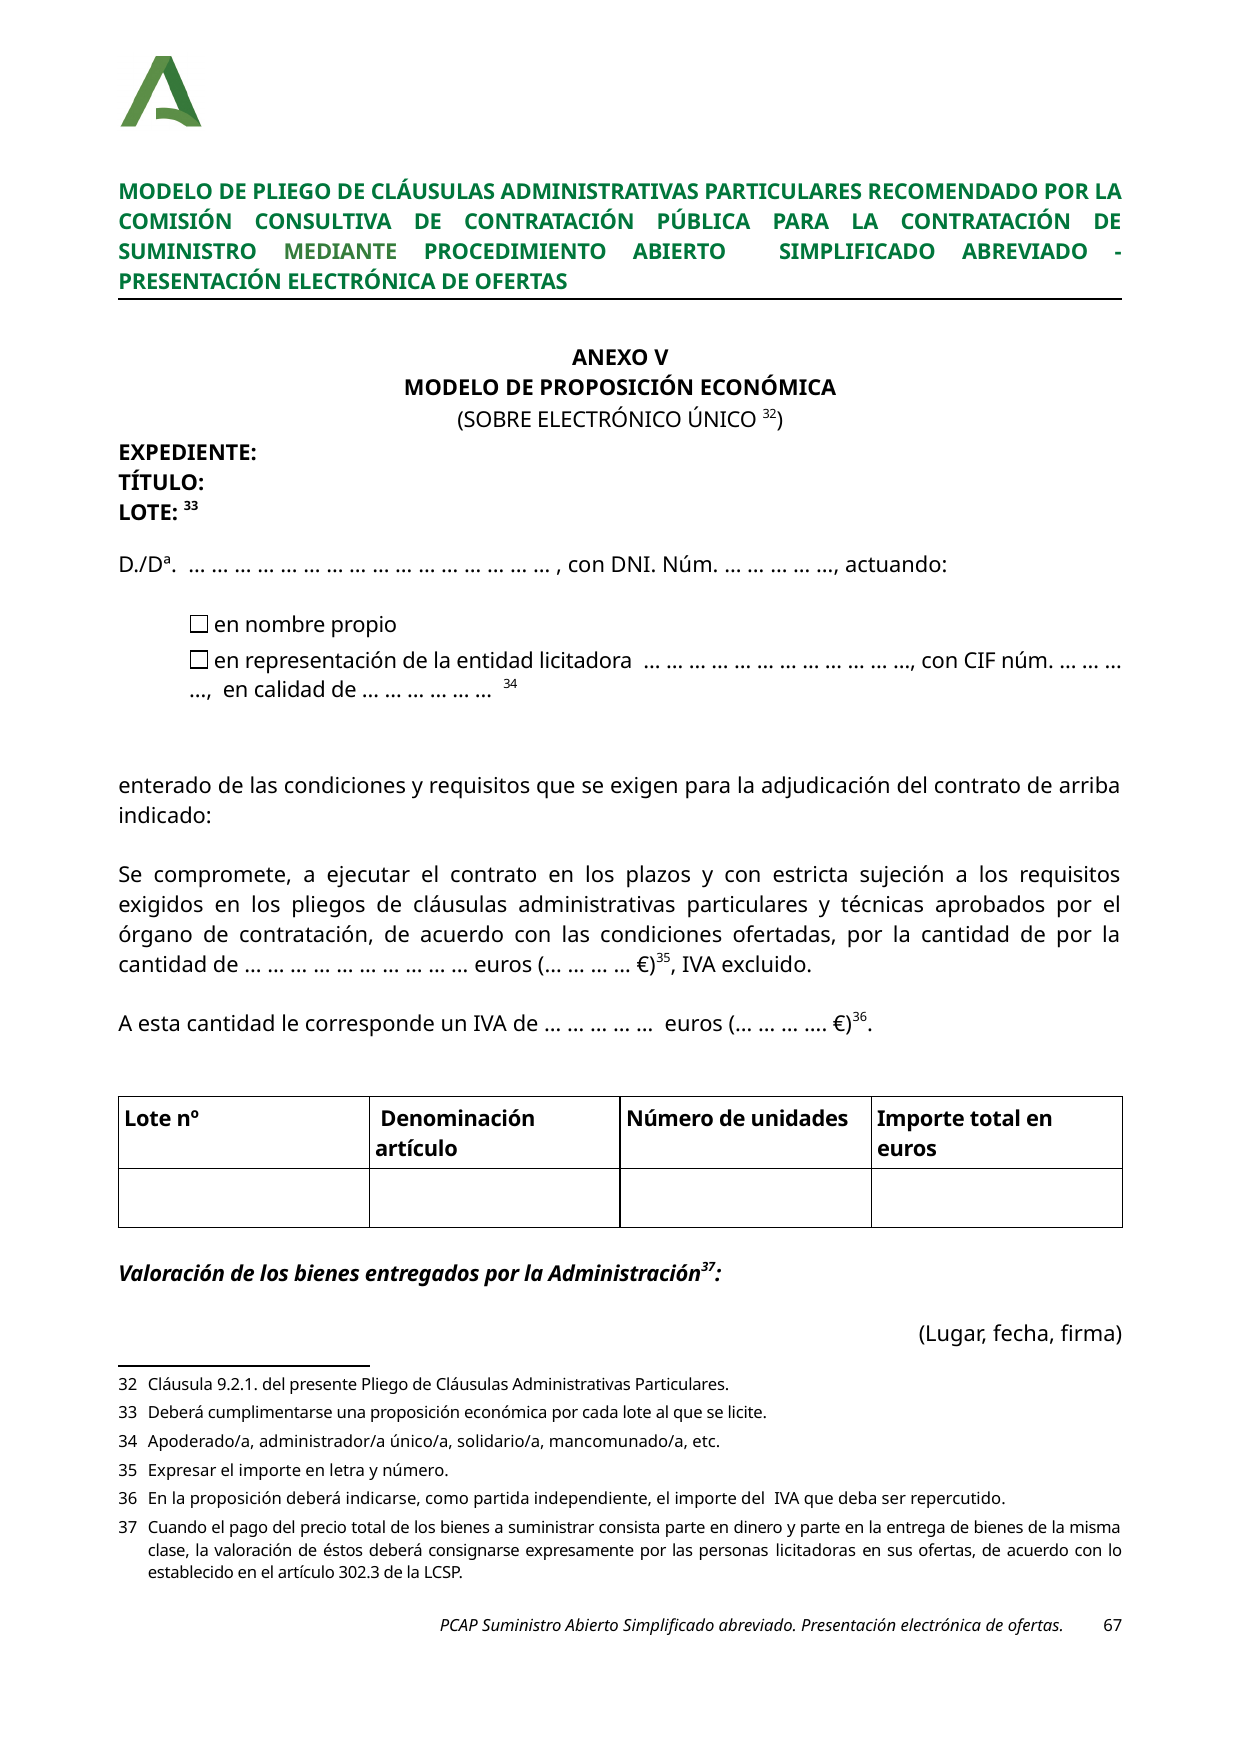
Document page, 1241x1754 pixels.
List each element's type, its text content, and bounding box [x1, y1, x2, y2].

table_cell [370, 1169, 619, 1227]
text Deberá cumplimentarse una proposición económica por cada lote al que se licite. [118, 1401, 1122, 1424]
text TÍTULO: [118, 467, 1122, 497]
text LOTE: [118, 497, 1122, 527]
table_cell [621, 1169, 871, 1227]
text A esta cantidad le corresponde un IVA de … … … … … euros (… … … …. €). [118, 1008, 1122, 1038]
table_header Denominación artículo [370, 1097, 619, 1168]
table_cell [119, 1169, 369, 1227]
text en representación de la entidad licitadora … … … … … … … … … … … …, con CIF núm. … … … …, en calidad de … … … … … … [189, 645, 1122, 704]
picture [116, 52, 205, 131]
text (Lugar, fecha, firma) [118, 1318, 1122, 1347]
table_cell [872, 1169, 1122, 1227]
text (SOBRE ELECTRÓNICO ÚNICO ) [118, 402, 1122, 437]
text Apoderado/a, administrador/a único/a, solidario/a, mancomunado/a, etc. [118, 1429, 1122, 1452]
table_header Número de unidades [621, 1097, 871, 1168]
text MODELO DE PLIEGO DE CLÁUSULAS ADMINISTRATIVAS PARTICULARES RECOMENDADO POR LA COMISIÓN CONSULTIVA DE CONTRATACIÓN PÚBLICA PARA LA CONTRATACIÓN DE SUMINISTRO MEDIANTE PROCEDIMIENTO ABIERTO SIMPLIFICADO ABREVIADO - PRESENTACIÓN ELECTRÓNICA DE OFERTAS [118, 176, 1122, 298]
table_header Importe total en euros [872, 1097, 1122, 1168]
text en nombre propio [189, 609, 1122, 639]
text Valoración de los bienes entregados por la Administración: [118, 1258, 1122, 1288]
text MODELO DE PROPOSICIÓN ECONÓMICA [118, 372, 1122, 402]
text Cuando el pago del precio total de los bienes a suministrar consista parte en dinero y parte en la entrega de bienes de la misma clase, la valoración de éstos deberá consignarse expresamente por las personas licitadoras en sus ofertas, de acuerdo con lo establecido en el artículo 302.3 de la LCSP. [118, 1516, 1122, 1584]
text En la proposición deberá indicarse, como partida independiente, el importe del IVA que deba ser repercutido. [118, 1487, 1122, 1509]
text enterado de las condiciones y requisitos que se exigen para la adjudicación del contrato de arriba indicado: [118, 770, 1122, 829]
table_header Lote nº [119, 1097, 369, 1168]
text EXPEDIENTE: [118, 437, 1122, 467]
text Expresar el importe en letra y número. [118, 1458, 1122, 1481]
text ANEXO V [118, 342, 1122, 372]
text Se compromete, a ejecutar el contrato en los plazos y con estricta sujeción a los requisitos exigidos en los pliegos de cláusulas administrativas particulares y técnicas aprobados por el órgano de contratación, de acuerdo con las condiciones ofertadas, por la cantidad de por la cantidad de … … … … … … … … … … euros (… … … … €), IVA excluido. [118, 859, 1122, 978]
text Cláusula 9.2.1. del presente Pliego de Cláusulas Administrativas Particulares. [118, 1372, 1122, 1395]
text D./Dª. … … … … … … … … … … … … … … … … , con DNI. Núm. … … … … …, actuando: [118, 549, 1122, 579]
